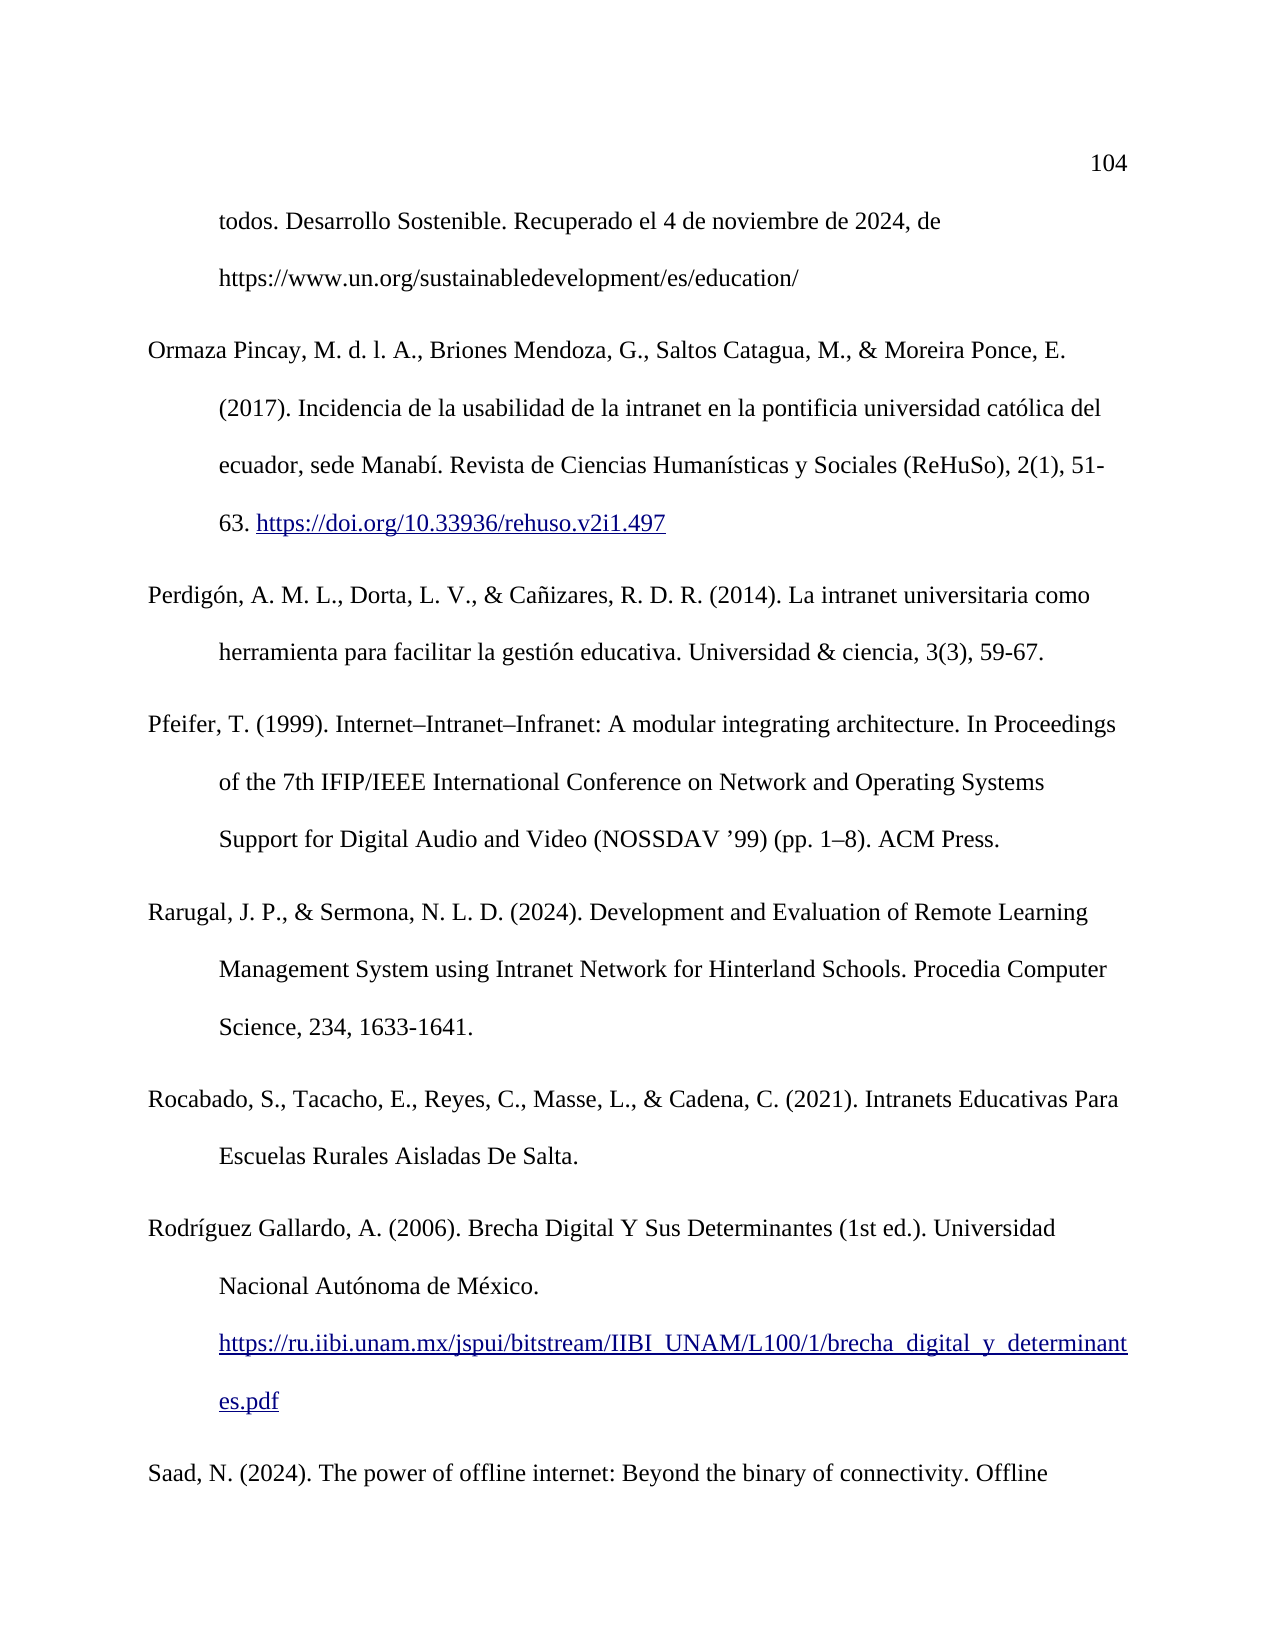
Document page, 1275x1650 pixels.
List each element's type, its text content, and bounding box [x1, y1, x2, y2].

text Ormaza Pincay, M. d. l. A., Briones Mendoza, G., Saltos Catagua, M., & Moreira Ponce, E. (2017). Incidencia de la usabilidad de la intranet en la pontificia universidad católica del ecuador, sede Manabí. Revista de Ciencias Humanísticas y Sociales (ReHuSo), 2(1), 51-63. https://doi.org/10.33936/rehuso.v2i1.497 [148, 335, 1127, 537]
text Saad, N. (2024). The power of offline internet: Beyond the binary of connectivity. Offline [148, 1458, 1127, 1487]
text Rocabado, S., Tacacho, E., Reyes, C., Masse, L., & Cadena, C. (2021). Intranets Educativas Para Escuelas Rurales Aisladas De Salta. [148, 1084, 1127, 1170]
text Rarugal, J. P., & Sermona, N. L. D. (2024). Development and Evaluation of Remote Learning Management System using Intranet Network for Hinterland Schools. Procedia Computer Science, 234, 1633-1641. [148, 897, 1127, 1040]
text Perdigón, A. M. L., Dorta, L. V., & Cañizares, R. D. R. (2014). La intranet universitaria como herramienta para facilitar la gestión educativa. Universidad & ciencia, 3(3), 59-67. [148, 580, 1127, 666]
text todos. Desarrollo Sostenible. Recuperado el 4 de noviembre de 2024, de https://www.un.org/sustainabledevelopment/es/education/ [148, 206, 1127, 292]
text Rodríguez Gallardo, A. (2006). Brecha Digital Y Sus Determinantes (1st ed.). Universidad Nacional Autónoma de México. https://ru.iibi.unam.mx/jspui/bitstream/IIBI_UNAM/L100/1/brecha_digital_y_determinantes.pdf [148, 1213, 1127, 1414]
text Pfeifer, T. (1999). Internet–Intranet–Infranet: A modular integrating architecture. In Proceedings of the 7th IFIP/IEEE International Conference on Network and Operating Systems Support for Digital Audio and Video (NOSSDAV ’99) (pp. 1–8). ACM Press. [148, 709, 1127, 853]
